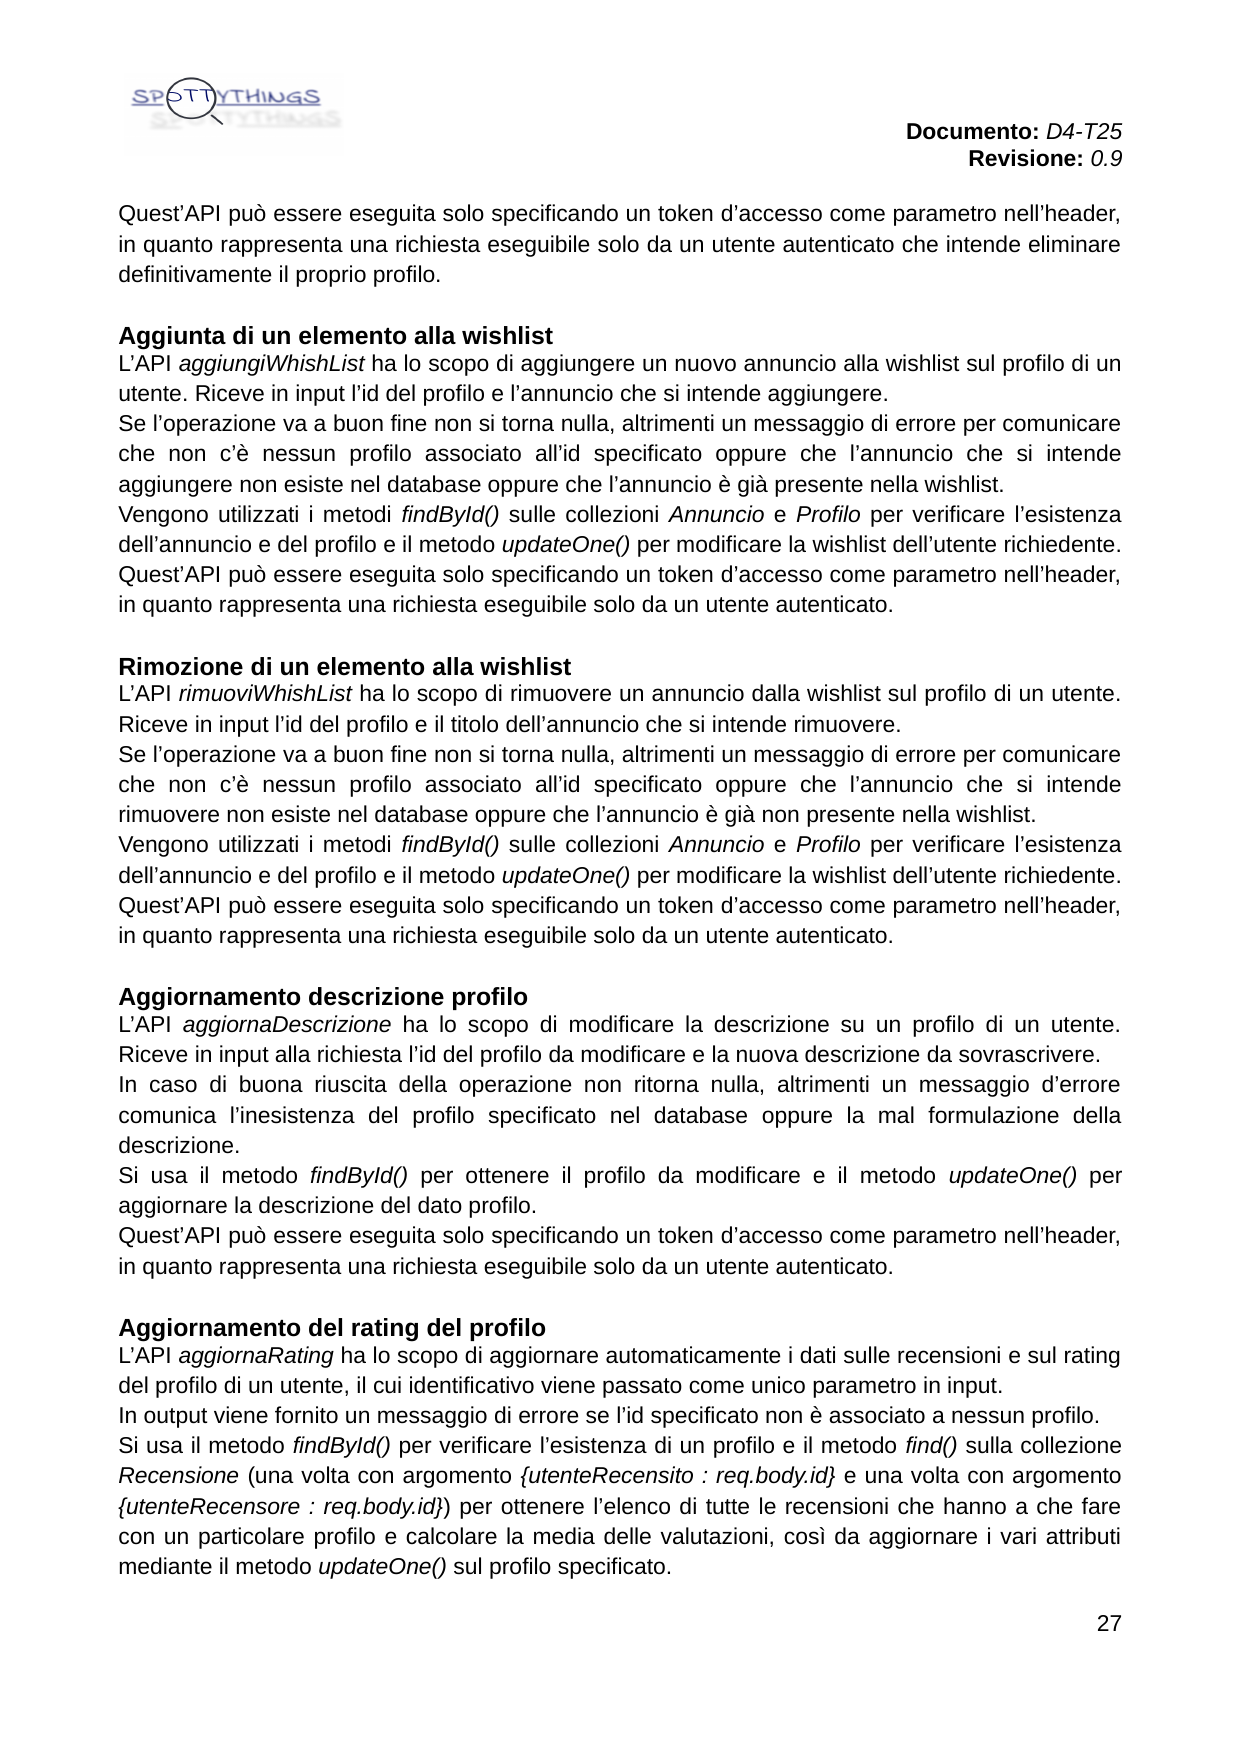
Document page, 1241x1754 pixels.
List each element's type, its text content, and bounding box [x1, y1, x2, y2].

subtitle Aggiornamento del rating del profilo [118, 1313, 1122, 1342]
text Quest’API può essere eseguita solo specificando un token d’accesso come parametro nell’header, in quanto rappresenta una richiesta eseguibile solo da un utente autenticato che intende eliminare definitivamente il proprio profilo. [118, 200, 1122, 287]
text Se l’operazione va a buon fine non si torna nulla, altrimenti un messaggio di errore per comunicare che non c’è nessun profilo associato all’id specificato oppure che l’annuncio che si intende rimuovere non esiste nel database oppure che l’annuncio è già non presente nella wishlist. [118, 741, 1122, 827]
text Si usa il metodo findById() per ottenere il profilo da modificare e il metodo updateOne() per aggiornare la descrizione del dato profilo. [118, 1162, 1122, 1218]
text Quest’API può essere eseguita solo specificando un token d’accesso come parametro nell’header, in quanto rappresenta una richiesta eseguibile solo da un utente autenticato. [118, 1222, 1122, 1279]
subtitle Aggiornamento descrizione profilo [118, 982, 1122, 1011]
picture [123, 73, 345, 156]
text Quest’API può essere eseguita solo specificando un token d’accesso come parametro nell’header, in quanto rappresenta una richiesta eseguibile solo da un utente autenticato. [118, 561, 1122, 618]
text L’API rimuoviWhishList ha lo scopo di rimuovere un annuncio dalla wishlist sul profilo di un utente. Riceve in input l’id del profilo e il titolo dell’annuncio che si intende rimuovere. [118, 680, 1122, 737]
subtitle Aggiunta di un elemento alla wishlist [118, 321, 1122, 350]
text Vengono utilizzati i metodi findById() sulle collezioni Annuncio e Profilo per verificare l’esistenza dell’annuncio e del profilo e il metodo updateOne() per modificare la wishlist dell’utente richiedente. [118, 831, 1122, 888]
text Si usa il metodo findById() per verificare l’esistenza di un profilo e il metodo find() sulla collezione Recensione (una volta con argomento {utenteRecensito : req.body.id} e una volta con argomento {utenteRecensore : req.body.id}) per ottenere l’elenco di tutte le recensioni che hanno a che fare con un particolare profilo e calcolare la media delle valutazioni, così da aggiornare i vari attributi mediante il metodo updateOne() sul profilo specificato. [118, 1432, 1122, 1579]
subtitle Rimozione di un elemento alla wishlist [118, 652, 1122, 680]
text Se l’operazione va a buon fine non si torna nulla, altrimenti un messaggio di errore per comunicare che non c’è nessun profilo associato all’id specificato oppure che l’annuncio che si intende aggiungere non esiste nel database oppure che l’annuncio è già presente nella wishlist. [118, 410, 1122, 497]
text L’API aggiornaDescrizione ha lo scopo di modificare la descrizione su un profilo di un utente. Riceve in input alla richiesta l’id del profilo da modificare e la nuova descrizione da sovrascrivere. [118, 1011, 1122, 1067]
text In caso di buona riuscita della operazione non ritorna nulla, altrimenti un messaggio d’errore comunica l’inesistenza del profilo specificato nel database oppure la mal formulazione della descrizione. [118, 1071, 1122, 1158]
text L’API aggiornaRating ha lo scopo di aggiornare automaticamente i dati sulle recensioni e sul rating del profilo di un utente, il cui identificativo viene passato come unico parametro in input. [118, 1342, 1122, 1398]
text Quest’API può essere eseguita solo specificando un token d’accesso come parametro nell’header, in quanto rappresenta una richiesta eseguibile solo da un utente autenticato. [118, 892, 1122, 948]
text L’API aggiungiWhishList ha lo scopo di aggiungere un nuovo annuncio alla wishlist sul profilo di un utente. Riceve in input l’id del profilo e l’annuncio che si intende aggiungere. [118, 350, 1122, 406]
text Vengono utilizzati i metodi findById() sulle collezioni Annuncio e Profilo per verificare l’esistenza dell’annuncio e del profilo e il metodo updateOne() per modificare la wishlist dell’utente richiedente. [118, 501, 1122, 557]
text In output viene fornito un messaggio di errore se l’id specificato non è associato a nessun profilo. [118, 1402, 1122, 1428]
